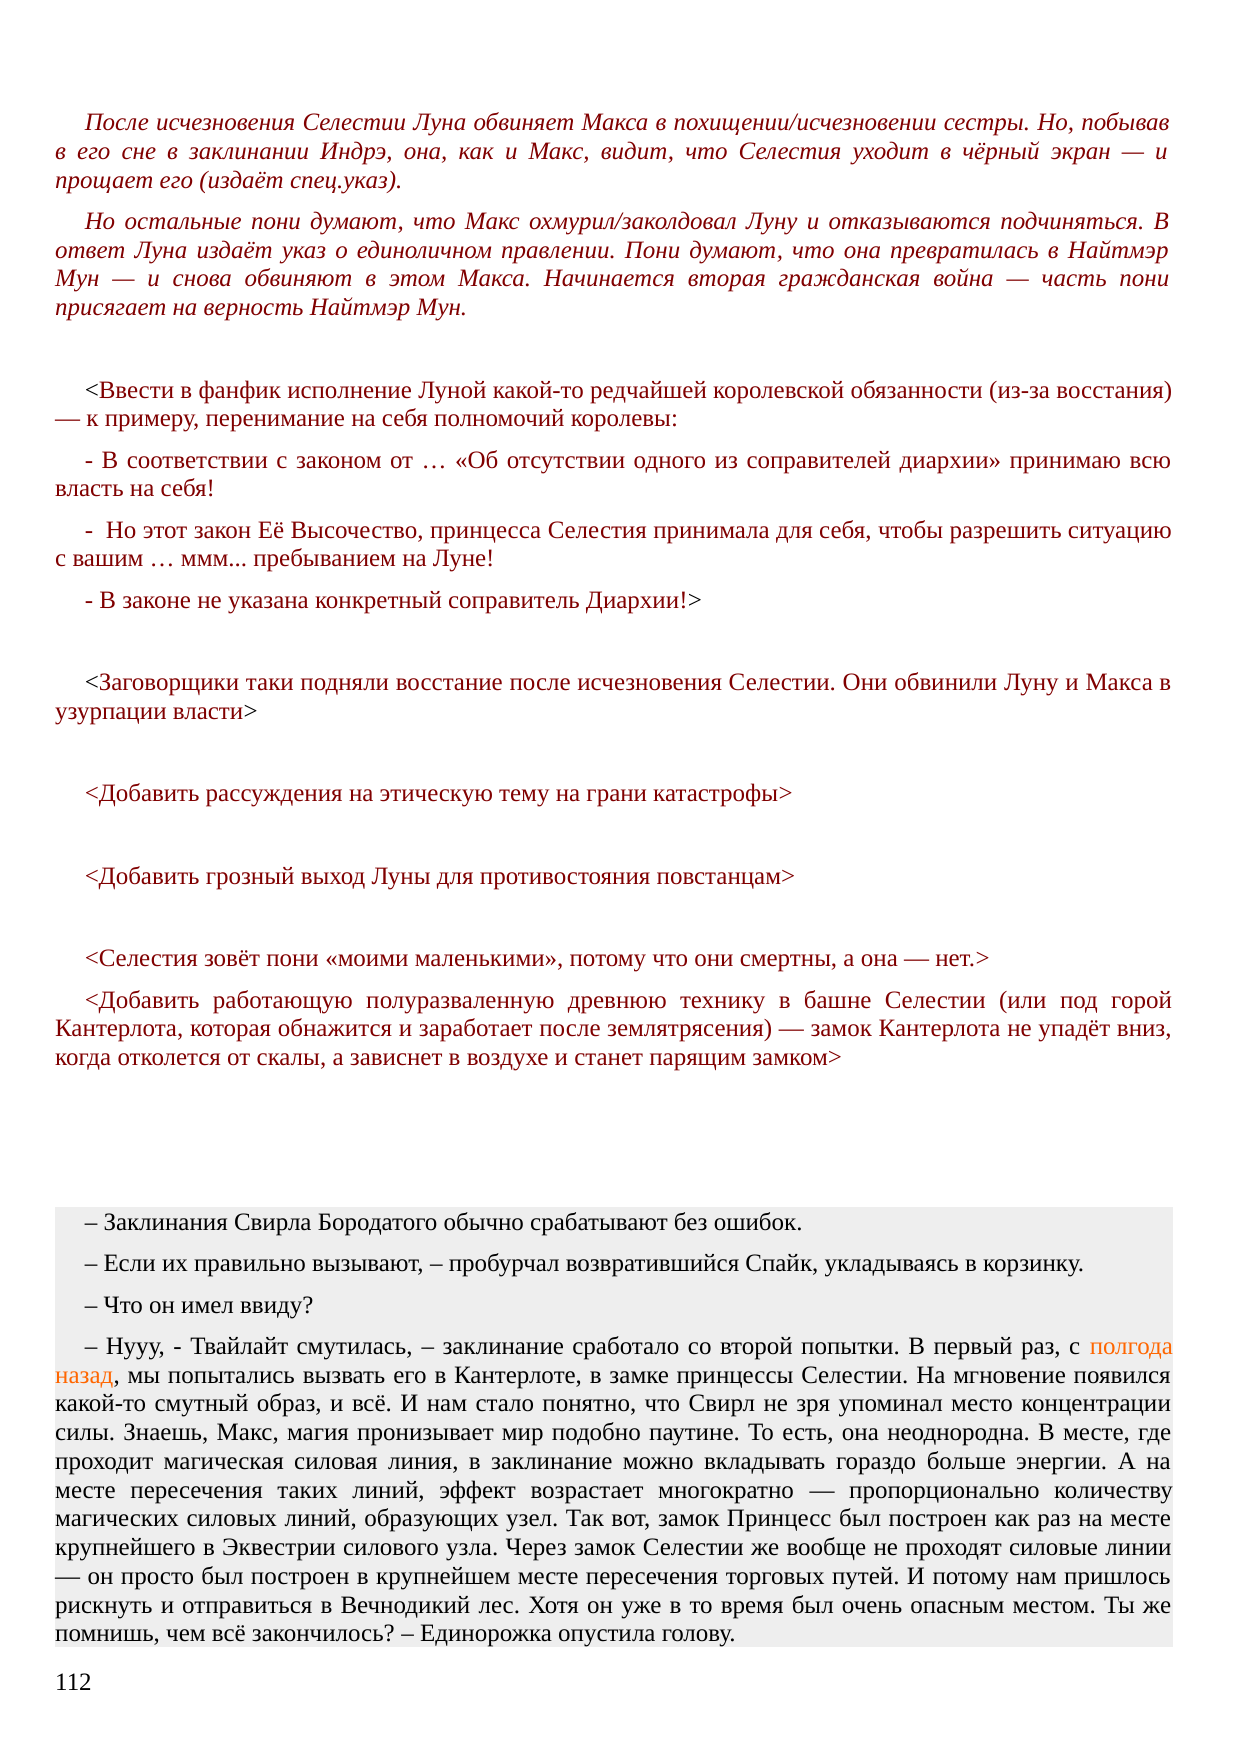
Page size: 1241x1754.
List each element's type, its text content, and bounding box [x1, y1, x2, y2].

text – Если их правильно вызывают, – пробурчал возвратившийся Спайк, укладываясь в корзинку. [55, 1248, 1173, 1277]
text <Добавить грозный выход Луны для противостояния повстанцам> [55, 861, 1173, 890]
text – Заклинания Свирла Бородатого обычно срабатывают без ошибок. [55, 1207, 1173, 1236]
text - Но этот закон Её Высочество, принцесса Селестия принимала для себя, чтобы разрешить ситуацию с вашим … ммм... пребыванием на Луне! [55, 515, 1173, 572]
text После исчезновения Селестии Луна обвиняет Макса в похищении/исчезновении сестры. Но, побывав в его сне в заклинании Индрэ, она, как и Макс, видит, что Селестия уходит в чёрный экран — и прощает его (издаёт спец.указ). [55, 107, 1173, 193]
text - В законе не указана конкретный соправитель Диархии!> [55, 585, 1173, 613]
text <Добавить работающую полуразваленную древнюю технику в башне Селестии (или под горой Кантерлота, которая обнажится и заработает после землятрясения) — замок Кантерлота не упадёт вниз, когда отколется от скалы, а зависнет в воздухе и станет парящим замком> [55, 985, 1173, 1071]
text Но остальные пони думают, что Макс охмурил/заколдовал Луну и отказываются подчиняться. В ответ Луна издаёт указ о единоличном правлении. Пони думают, что она превратилась в Найтмэр Мун — и снова обвиняют в этом Макса. Начинается вторая гражданская война — часть пони присягает на верность Найтмэр Мун. [55, 206, 1173, 321]
text <Добавить рассуждения на этическую тему на грани катастрофы> [55, 778, 1173, 807]
text <Заговорщики таки подняли восстание после исчезновения Селестии. Они обвинили Луну и Макса в узурпации власти> [55, 667, 1173, 725]
text <Селестия зовёт пони «моими маленькими», потому что они смертны, а она — нет.> [55, 943, 1173, 972]
text <Ввести в фанфик исполнение Луной какой-то редчайшей королевской обязанности (из-за восстания) — к примеру, перенимание на себя полномочий королевы: [55, 375, 1173, 432]
text – Что он имел ввиду? [55, 1290, 1173, 1318]
text – Нууу, - Твайлайт смутилась, – заклинание сработало со второй попытки. В первый раз, с полгода назад, мы попытались вызвать его в Кантерлоте, в замке принцессы Селестии. На мгновение появился какой-то смутный образ, и всё. И нам стало понятно, что Свирл не зря упоминал место концентрации силы. Знаешь, Макс, магия пронизывает мир подобно паутине. То есть, она неоднородна. В месте, где проходит магическая силовая линия, в заклинание можно вкладывать гораздо больше энергии. А на месте пересечения таких линий, эффект возрастает многократно — пропорционально количеству магических силовых линий, образующих узел. Так вот, замок Принцесс был построен как раз на месте крупнейшего в Эквестрии силового узла. Через замок Селестии же вообще не проходят силовые линии — он просто был построен в крупнейшем месте пересечения торговых путей. И потому нам пришлось рискнуть и отправиться в Вечнодикий лес. Хотя он уже в то время был очень опасным местом. Ты же помнишь, чем всё закончилось? – Единорожка опустила голову. [55, 1331, 1173, 1647]
text - В соответствии с законом от … «Об отсутствии одного из соправителей диархии» принимаю всю власть на себя! [55, 445, 1173, 502]
